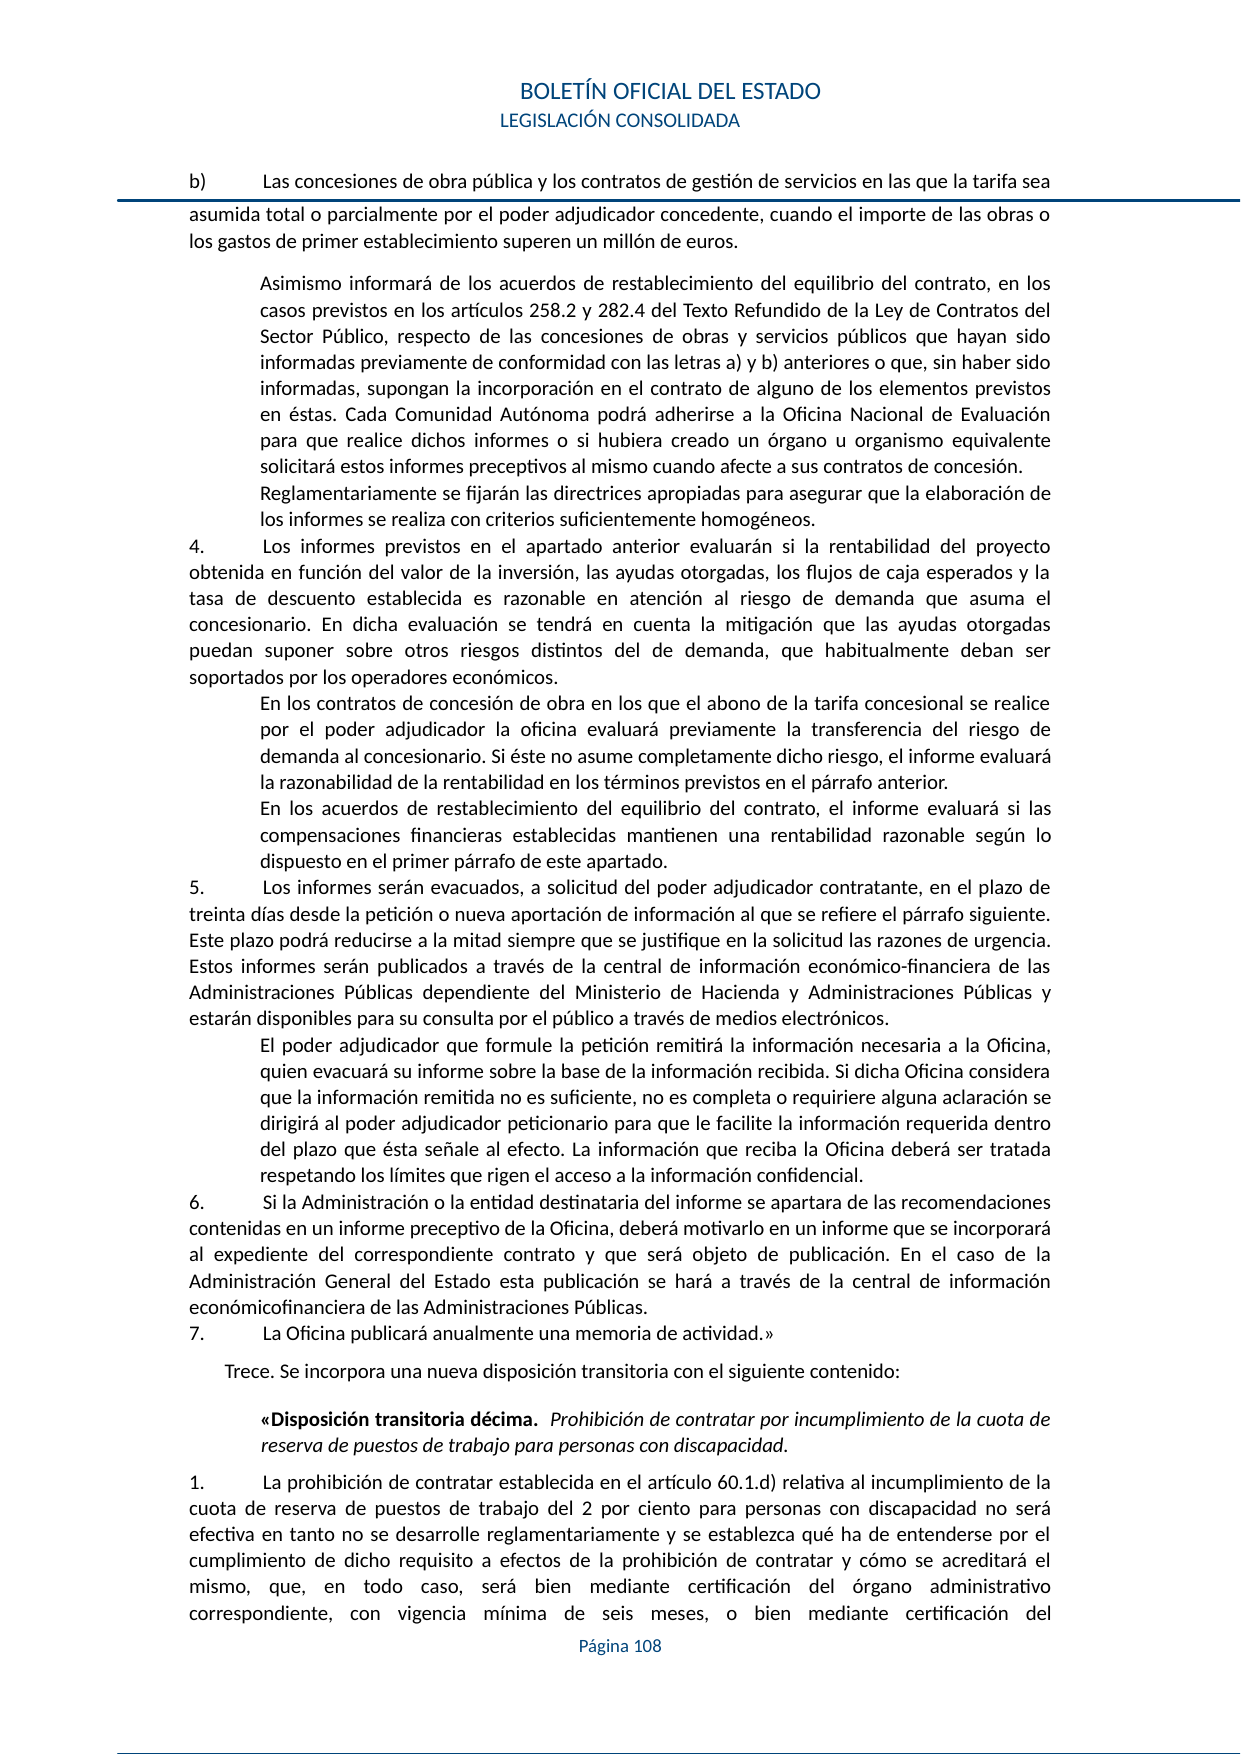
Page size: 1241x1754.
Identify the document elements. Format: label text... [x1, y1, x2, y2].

list asumida total o parcialmente por el poder adjudicador concedente, cuando el importe de las obras o los gastos de primer establecimiento superen un millón de euros. [189, 202, 1053, 253]
list La prohibición de contratar establecida en el artículo 60.1.d) relativa al incumplimiento de la cuota de reserva de puestos de trabajo del 2 por ciento para personas con discapacidad no será efectiva en tanto no se desarrolle reglamentariamente y se establezca qué ha de entenderse por el cumplimiento de dicho requisito a efectos de la prohibición de contratar y cómo se acreditará el mismo, que, en todo caso, será bien mediante certificación del órgano administrativo correspondiente, con vigencia mínima de seis meses, o bien mediante certificación del [189, 1469, 1053, 1625]
text «Disposición transitoria décima. Prohibición de contratar por incumplimiento de la cuota de reserva de puestos de trabajo para personas con discapacidad. [260, 1406, 1053, 1458]
text Trece. Se incorpora una nueva disposición transitoria con el siguiente contenido: [224, 1358, 1053, 1383]
text En los contratos de concesión de obra en los que el abono de la tarifa concesional se realice por el poder adjudicador la oficina evaluará previamente la transferencia del riesgo de demanda al concesionario. Si éste no asume completamente dicho riesgo, el informe evaluará la razonabilidad de la rentabilidad en los términos previstos en el párrafo anterior. [260, 691, 1053, 794]
list Los informes serán evacuados, a solicitud del poder adjudicador contratante, en el plazo de treinta días desde la petición o nueva aportación de información al que se refiere el párrafo siguiente. Este plazo podrá reducirse a la mitad siempre que se justifique en la solicitud las razones de urgencia. Estos informes serán publicados a través de la central de información económico-financiera de las Administraciones Públicas dependiente del Ministerio de Hacienda y Administraciones Públicas y estarán disponibles para su consulta por el público a través de medios electrónicos. [189, 874, 1053, 1031]
text En los acuerdos de restablecimiento del equilibrio del contrato, el informe evaluará si las compensaciones financieras establecidas mantienen una rentabilidad razonable según lo dispuesto en el primer párrafo de este apartado. [260, 796, 1053, 873]
list Los informes previstos en el apartado anterior evaluarán si la rentabilidad del proyecto obtenida en función del valor de la inversión, las ayudas otorgadas, los flujos de caja esperados y la tasa de descuento establecida es razonable en atención al riesgo de demanda que asuma el concesionario. En dicha evaluación se tendrá en cuenta la mitigación que las ayudas otorgadas puedan suponer sobre otros riesgos distintos del de demanda, que habitualmente deban ser soportados por los operadores económicos. [189, 533, 1053, 689]
text El poder adjudicador que formule la petición remitirá la información necesaria a la Oficina, quien evacuará su informe sobre la base de la información recibida. Si dicha Oficina considera que la información remitida no es suficiente, no es completa o requiriere alguna aclaración se dirigirá al poder adjudicador peticionario para que le facilite la información requerida dentro del plazo que ésta señale al efecto. La información que reciba la Oficina deberá ser tratada respetando los límites que rigen el acceso a la información confidencial. [260, 1032, 1053, 1188]
text Asimismo informará de los acuerdos de restablecimiento del equilibrio del contrato, en los casos previstos en los artículos 258.2 y 282.4 del Texto Refundido de la Ley de Contratos del Sector Público, respecto de las concesiones de obras y servicios públicos que hayan sido informadas previamente de conformidad con las letras a) y b) anteriores o que, sin haber sido informadas, supongan la incorporación en el contrato de alguno de los elementos previstos en éstas. Cada Comunidad Autónoma podrá adherirse a la Oficina Nacional de Evaluación para que realice dichos informes o si hubiera creado un órgano u organismo equivalente solicitará estos informes preceptivos al mismo cuando afecte a sus contratos de concesión. [260, 271, 1053, 479]
list Si la Administración o la entidad destinataria del informe se apartara de las recomendaciones contenidas en un informe preceptivo de la Oficina, deberá motivarlo en un informe que se incorporará al expediente del correspondiente contrato y que será objeto de publicación. En el caso de la Administración General del Estado esta publicación se hará a través de la central de información económicofinanciera de las Administraciones Públicas. [189, 1189, 1053, 1319]
list Las concesiones de obra pública y los contratos de gestión de servicios en las que la tarifa sea [189, 168, 1053, 199]
list La Oficina publicará anualmente una memoria de actividad.» [189, 1321, 1053, 1346]
text Reglamentariamente se fijarán las directrices apropiadas para asegurar que la elaboración de los informes se realiza con criterios suficientemente homogéneos. [260, 480, 1053, 532]
